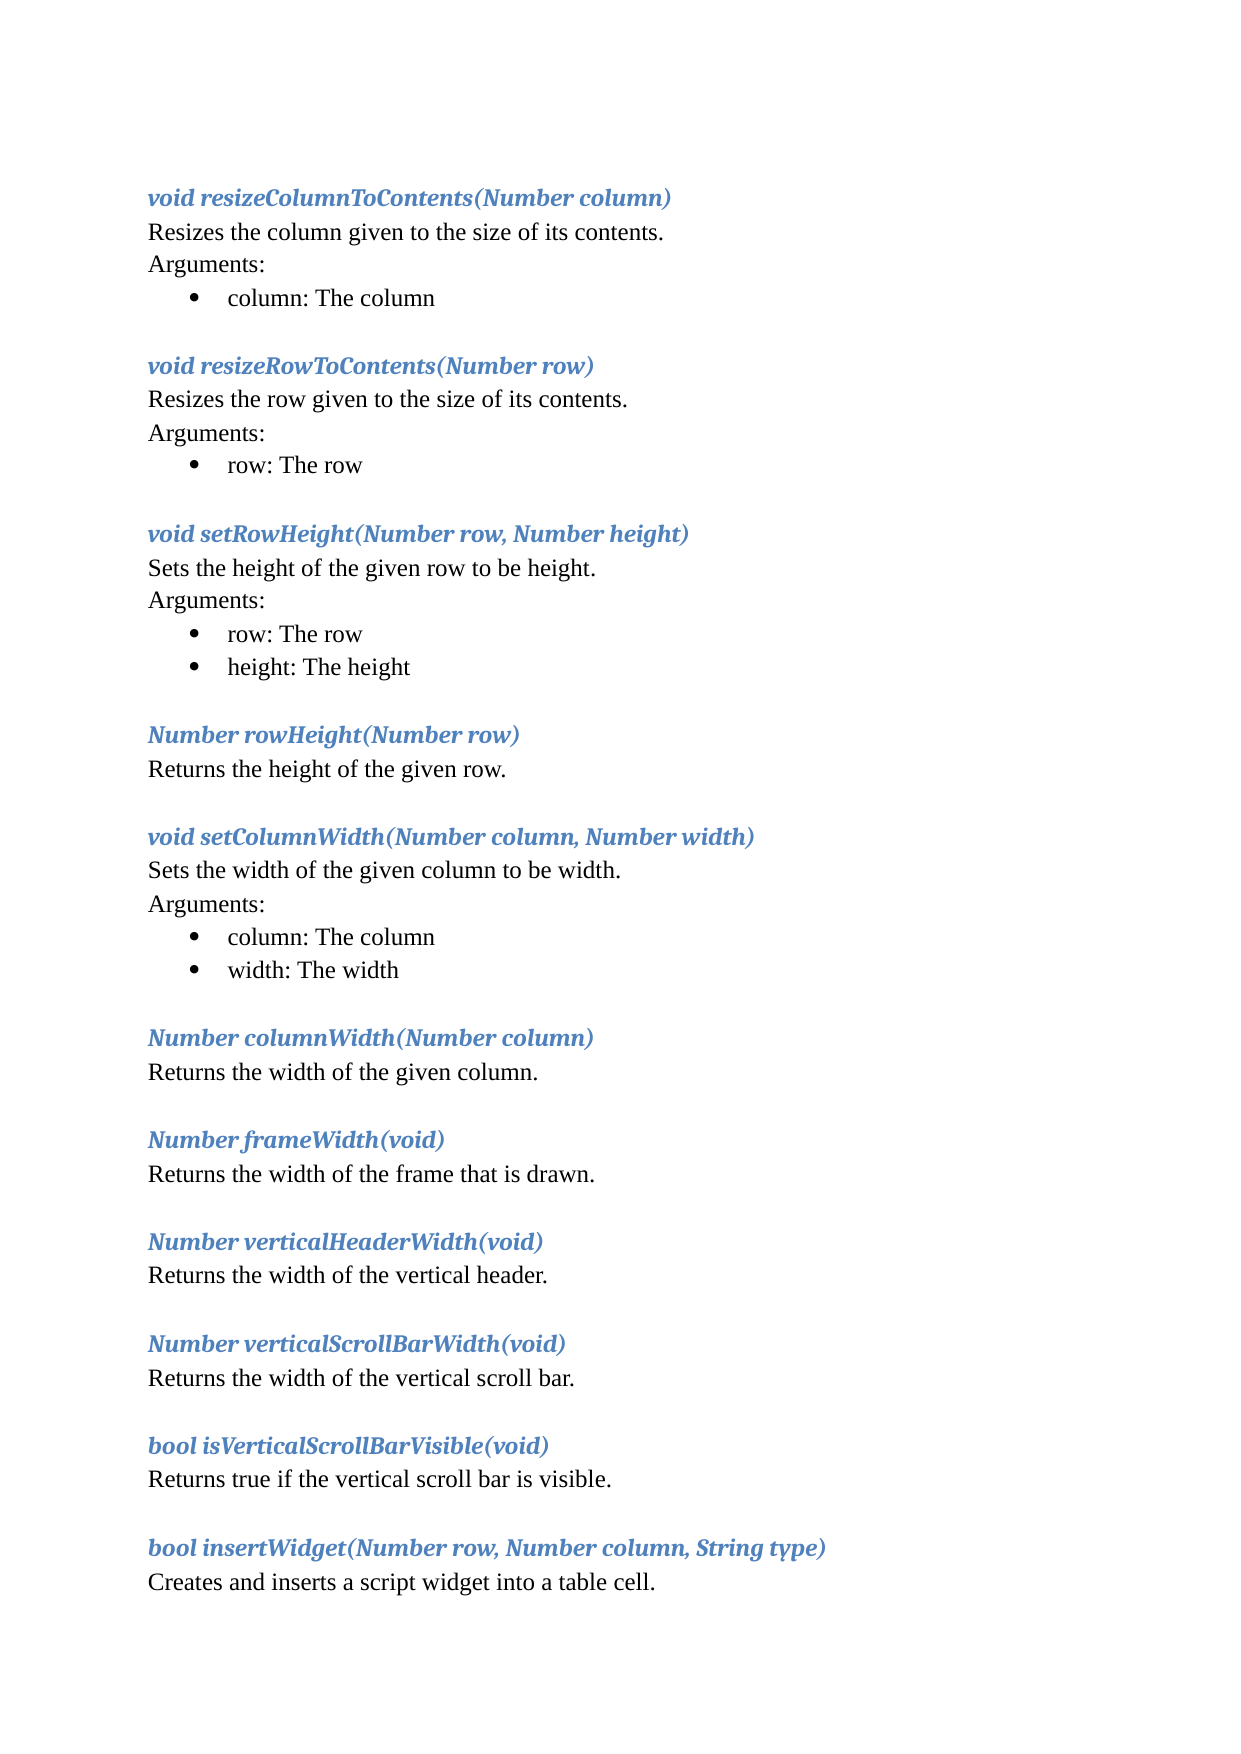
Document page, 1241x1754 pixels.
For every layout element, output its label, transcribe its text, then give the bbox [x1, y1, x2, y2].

text Returns true if the vertical scroll bar is visible. [148, 1464, 1093, 1493]
list width: The width [190, 955, 1093, 983]
text Returns the width of the vertical scroll bar. [148, 1363, 1093, 1391]
text Sets the width of the given column to be width. [148, 856, 1093, 884]
subtitle void resizeRowToContents(Number row) [148, 352, 1093, 380]
subtitle void resizeColumnToContents(Number column) [148, 183, 1093, 212]
list column: The column [190, 922, 1093, 950]
subtitle Number verticalHeaderWidth(void) [148, 1228, 1093, 1256]
text Returns the width of the vertical header. [148, 1261, 1093, 1289]
text Arguments: [148, 889, 1093, 917]
list row: The row [190, 451, 1093, 479]
text Arguments: [148, 249, 1093, 278]
subtitle void setColumnWidth(Number column, Number width) [148, 823, 1093, 851]
subtitle Number frameWidth(void) [148, 1126, 1093, 1154]
list row: The row [190, 619, 1093, 647]
text Creates and inserts a script widget into a table cell. [148, 1567, 1093, 1595]
text Arguments: [148, 586, 1093, 614]
subtitle bool isVerticalScrollBarVisible(void) [148, 1432, 1093, 1460]
text Sets the height of the given row to be height. [148, 553, 1093, 581]
list column: The column [190, 283, 1093, 311]
text Resizes the column given to the size of its contents. [148, 217, 1093, 245]
subtitle Number verticalScrollBarWidth(void) [148, 1329, 1093, 1358]
text Returns the width of the frame that is drawn. [148, 1159, 1093, 1187]
subtitle void setRowHeight(Number row, Number height) [148, 519, 1093, 548]
text Arguments: [148, 418, 1093, 446]
subtitle Number columnWidth(Number column) [148, 1024, 1093, 1052]
list height: The height [190, 652, 1093, 680]
text Resizes the row given to the size of its contents. [148, 384, 1093, 413]
text Returns the width of the given column. [148, 1057, 1093, 1085]
subtitle bool insertWidget(Number row, Number column, String type) [148, 1533, 1093, 1562]
subtitle Number rowHeight(Number row) [148, 721, 1093, 749]
text Returns the height of the given row. [148, 754, 1093, 782]
